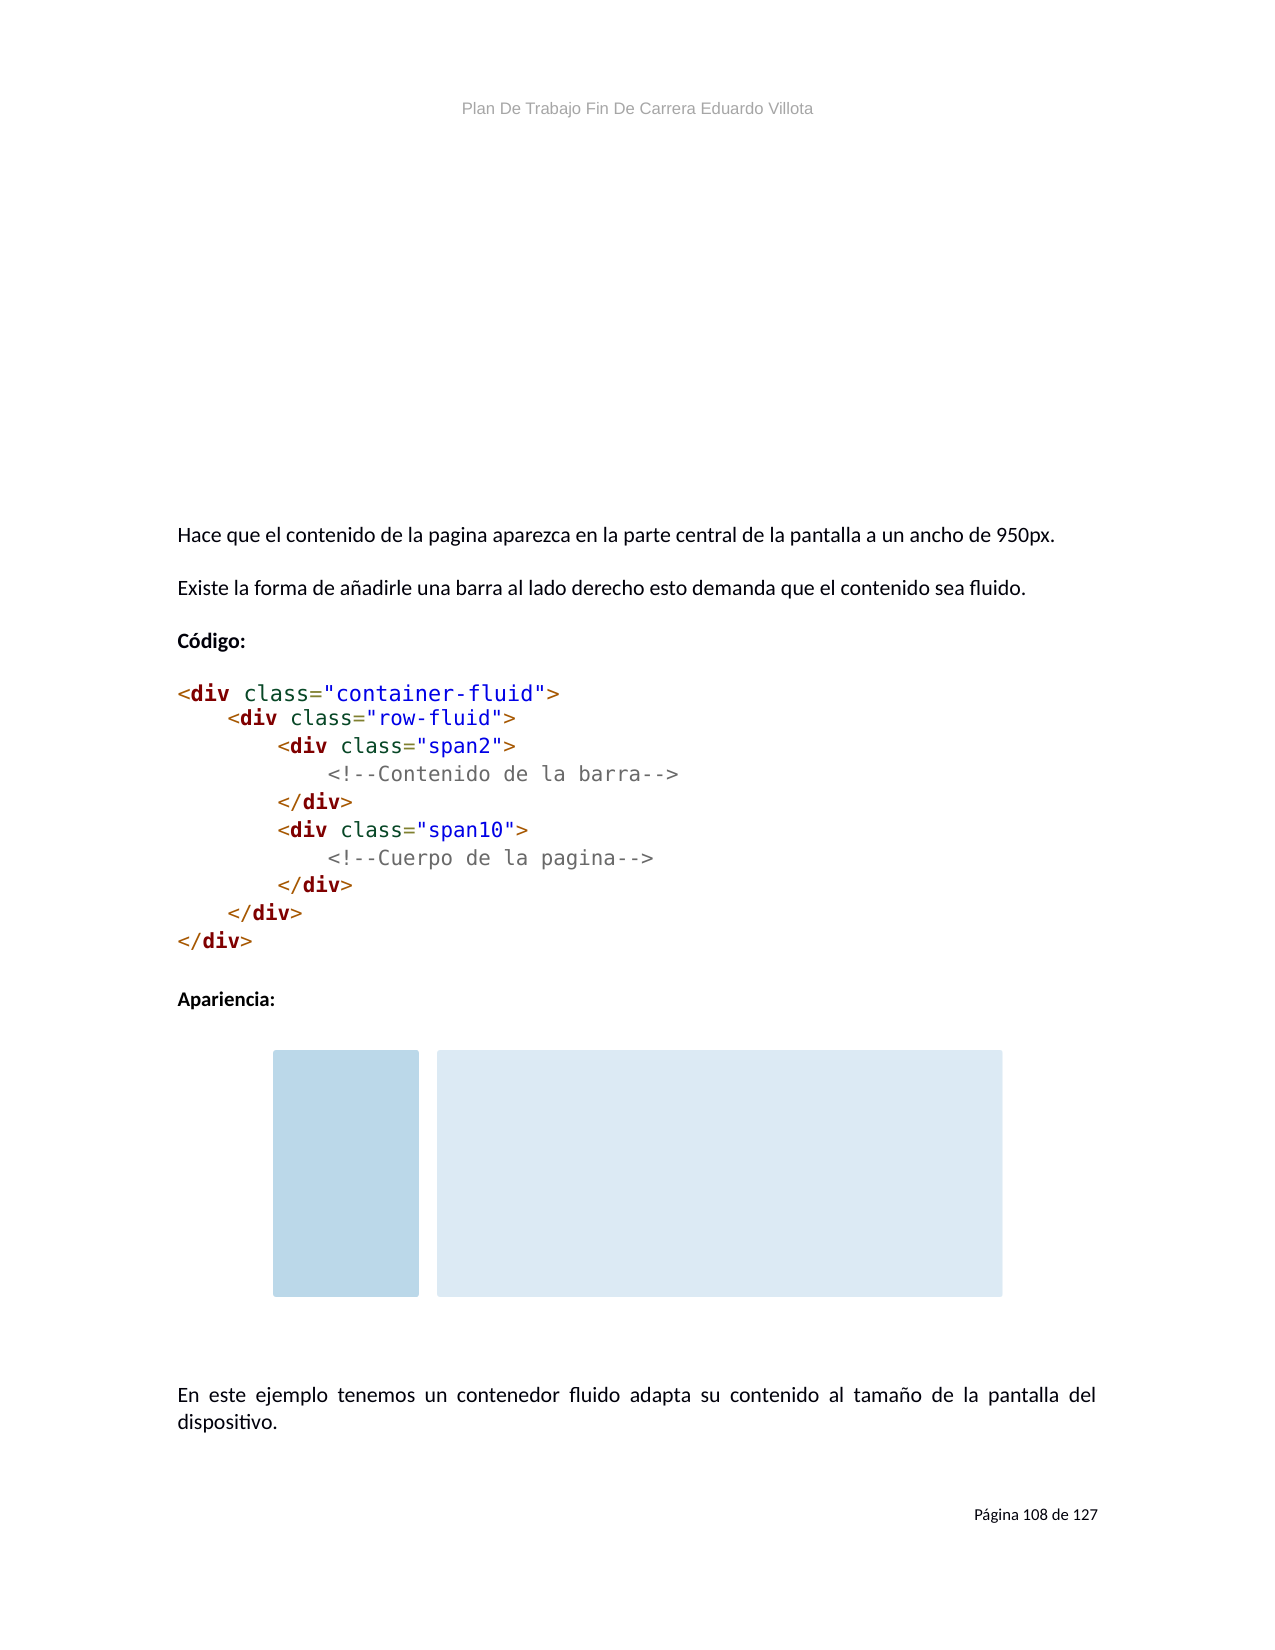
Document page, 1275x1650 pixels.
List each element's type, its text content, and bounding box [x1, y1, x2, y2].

text <div class="span2"> [177, 734, 1098, 758]
text <div class="span10"> [177, 818, 1098, 842]
text </div> [177, 901, 1098, 925]
text <!--Cuerpo de la pagina--> [177, 846, 1098, 870]
text </div> [177, 873, 1098, 898]
text Existe la forma de añadirle una barra al lado derecho esto demanda que el contenido sea fluido. [177, 574, 1098, 601]
text <div class="row-fluid"> [177, 706, 1098, 731]
text </div> [177, 790, 1098, 814]
text En este ejemplo tenemos un contenedor fluido adapta su contenido al tamaño de la pantalla del dispositivo. [177, 1382, 1098, 1435]
text Hace que el contenido de la pagina aparezca en la parte central de la pantalla a un ancho de 950px. [177, 521, 1098, 548]
text Apariencia: [177, 986, 1098, 1012]
picture [266, 1045, 1009, 1302]
text </div> [177, 929, 1098, 953]
text <!--Contenido de la barra--> [177, 762, 1098, 786]
text <div class="container-fluid"> [177, 681, 1098, 706]
text Código: [177, 628, 1098, 654]
